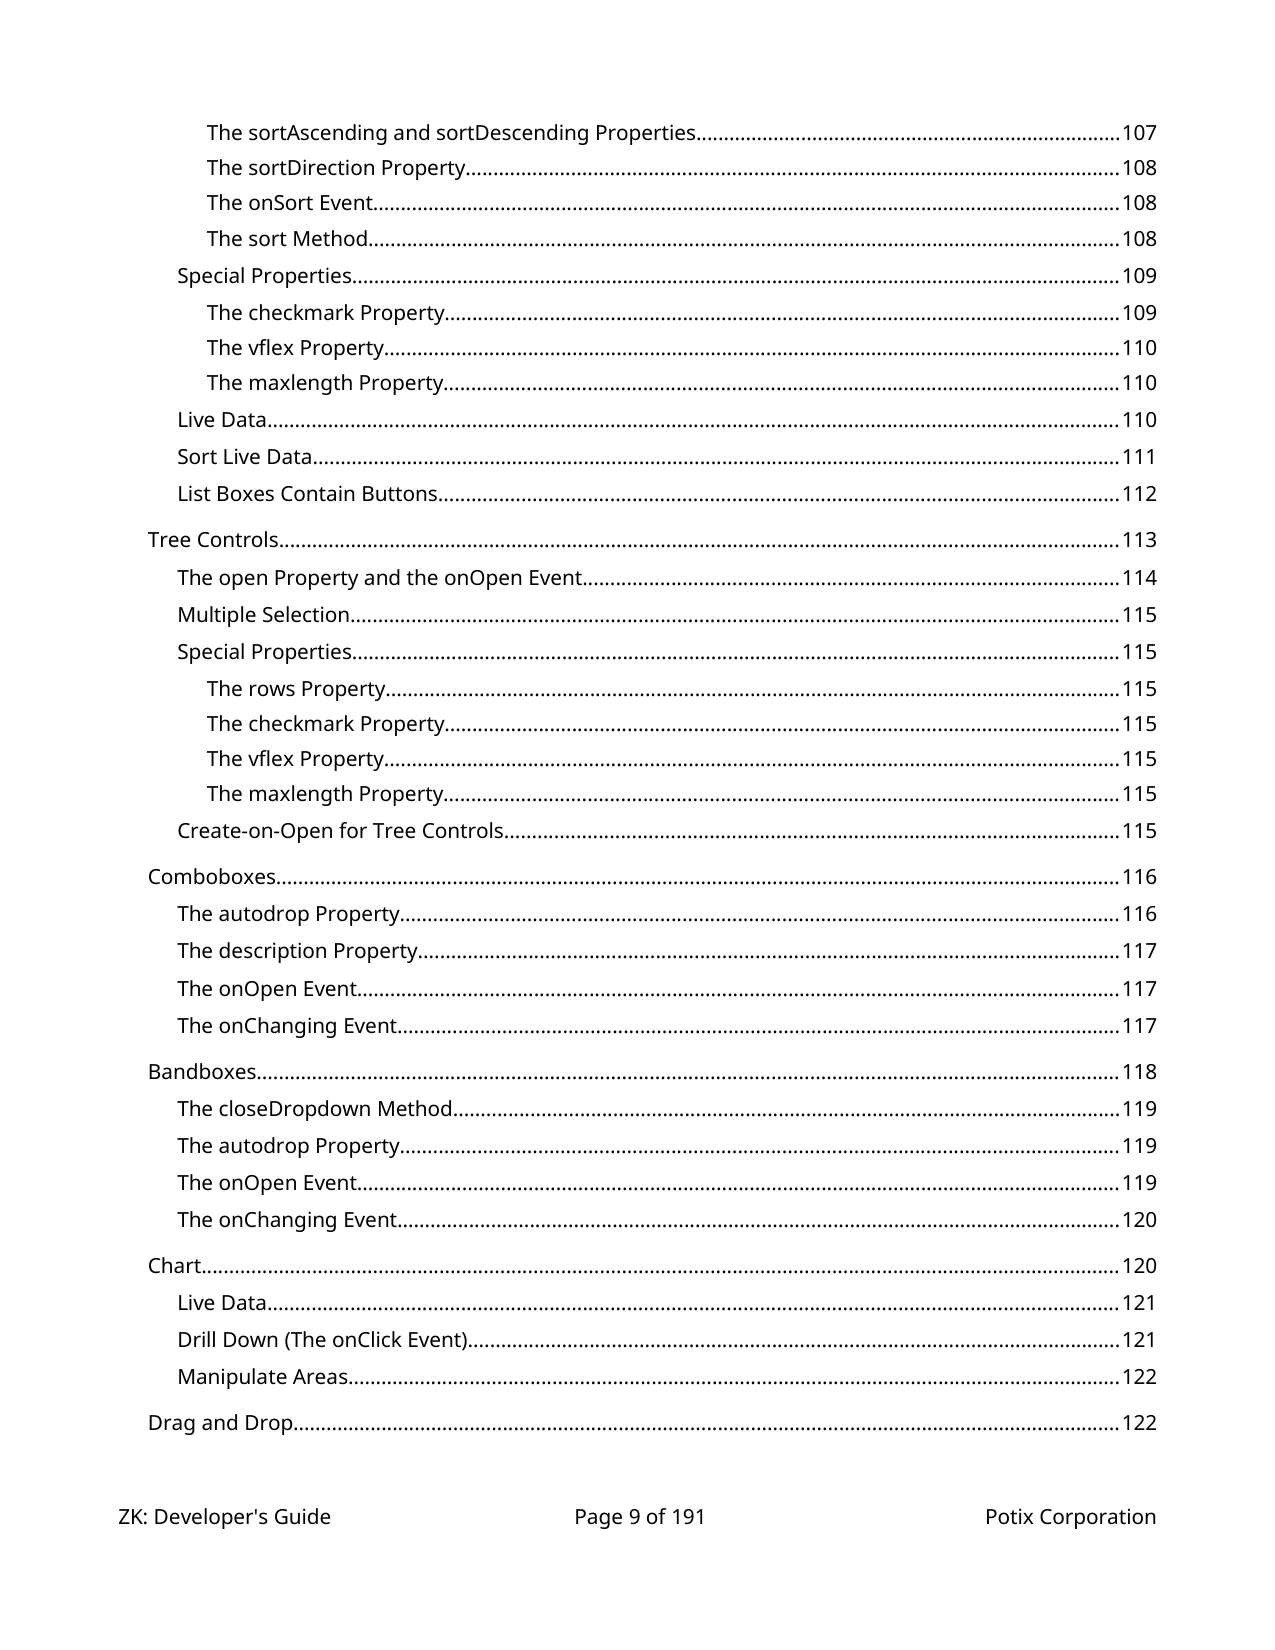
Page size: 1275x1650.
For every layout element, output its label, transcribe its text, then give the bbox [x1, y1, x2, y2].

text The onSort Event 108 [207, 188, 1157, 217]
text Drag and Drop 122 [148, 1408, 1157, 1436]
text Drill Down (The onClick Event) 121 [177, 1325, 1157, 1353]
text Sort Live Data 111 [177, 442, 1157, 471]
text The maxlength Property 110 [207, 368, 1157, 397]
text Special Properties 115 [177, 637, 1157, 665]
text The vflex Property 115 [207, 744, 1157, 772]
text The open Property and the onOpen Event 114 [177, 563, 1157, 591]
text The sortAscending and sortDescending Properties 107 [207, 118, 1157, 146]
text The sortDirection Property 108 [207, 153, 1157, 182]
text The onOpen Event 117 [177, 974, 1157, 1002]
text Special Properties 109 [177, 261, 1157, 289]
text Multiple Selection 115 [177, 600, 1157, 628]
text The checkmark Property 115 [207, 709, 1157, 737]
text Tree Controls 113 [148, 526, 1157, 554]
text Bandboxes 118 [148, 1057, 1157, 1085]
text The maxlength Property 115 [207, 779, 1157, 808]
text The onChanging Event 120 [177, 1205, 1157, 1233]
text Comboboxes 116 [148, 862, 1157, 891]
text The sort Method 108 [207, 224, 1157, 252]
text The checkmark Property 109 [207, 298, 1157, 326]
text The autodrop Property 119 [177, 1131, 1157, 1159]
text The vflex Property 110 [207, 333, 1157, 361]
text Create-on-Open for Tree Controls 115 [177, 817, 1157, 845]
text List Boxes Contain Buttons 112 [177, 479, 1157, 508]
text The closeDropdown Method 119 [177, 1094, 1157, 1122]
text Live Data 121 [177, 1288, 1157, 1316]
text The rows Property 115 [207, 674, 1157, 702]
text Live Data 110 [177, 405, 1157, 434]
text The onOpen Event 119 [177, 1168, 1157, 1196]
text The onChanging Event 117 [177, 1011, 1157, 1039]
text Chart 120 [148, 1251, 1157, 1279]
text The description Property 117 [177, 937, 1157, 965]
text The autodrop Property 116 [177, 899, 1157, 928]
text Manipulate Areas 122 [177, 1362, 1157, 1391]
